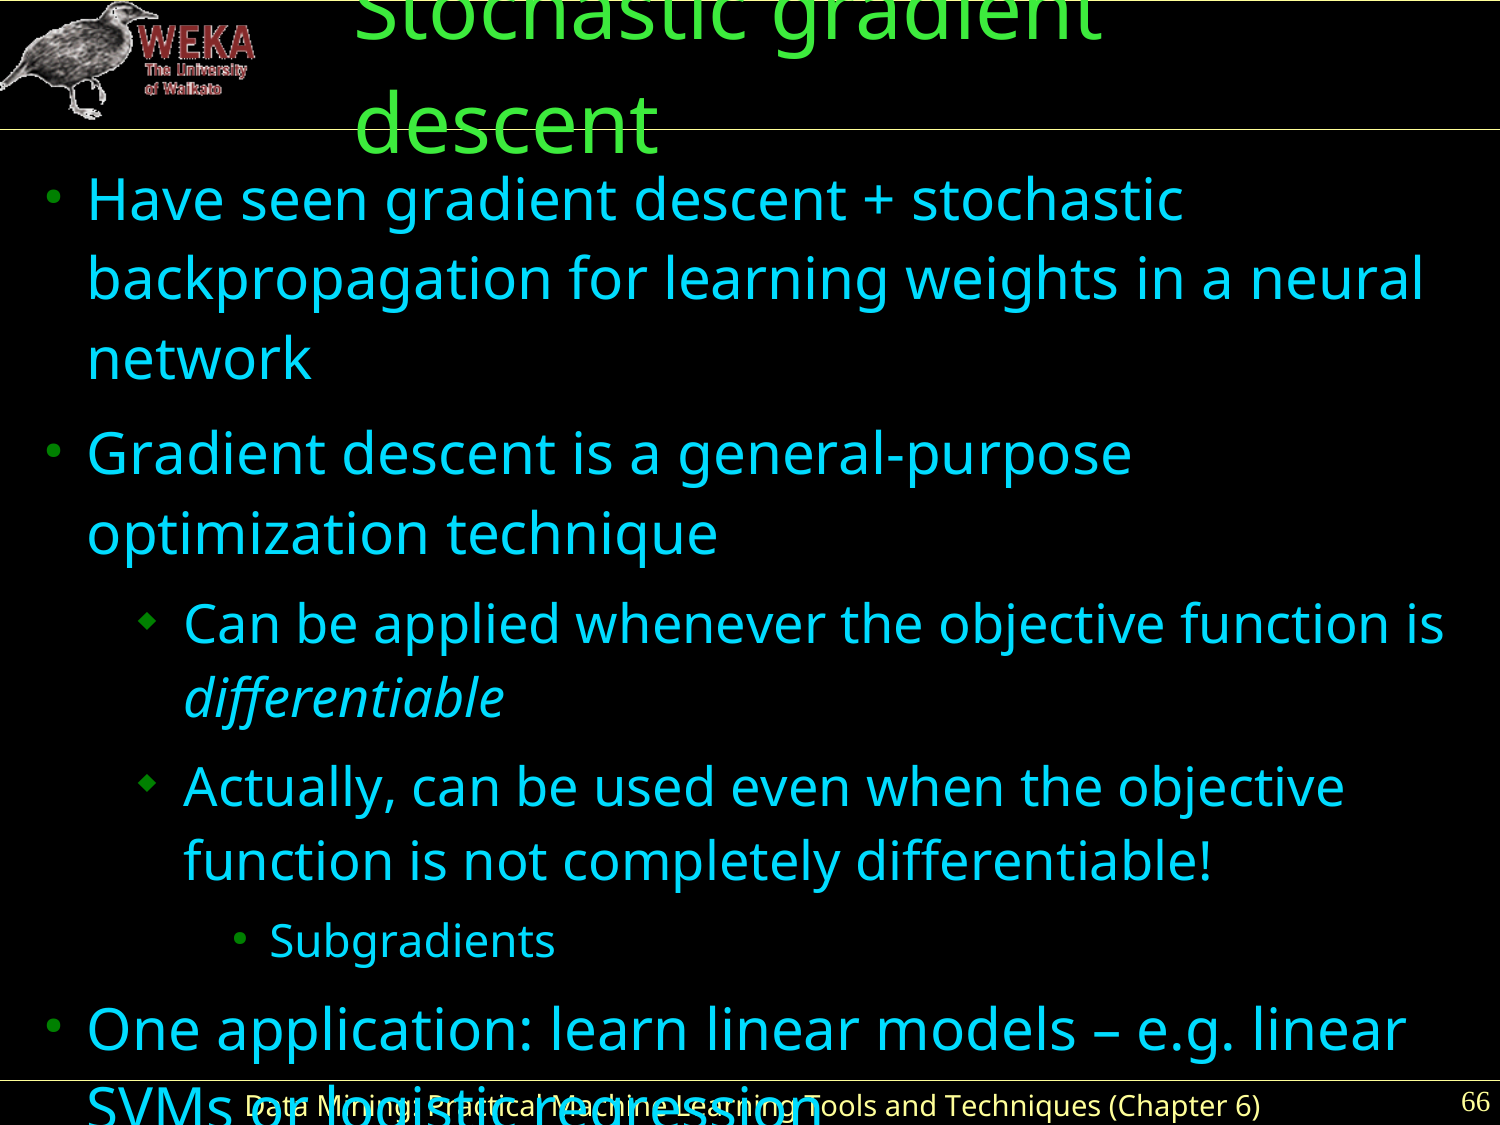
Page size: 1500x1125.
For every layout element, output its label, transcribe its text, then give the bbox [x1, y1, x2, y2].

list Have seen gradient descent + stochastic backpropagation for learning weights in a neural network Gradient descent is a general-purpose optimization technique Can be applied whenever the objective function is differentiable Actually, can be used even when the objective function is not completely differentiable! Subgradients One application: learn linear models – e.g. linear SVMs or logistic regression [44, 158, 1454, 1093]
picture [0, 1, 266, 129]
title Stochastic gradient descent [353, 0, 1429, 158]
